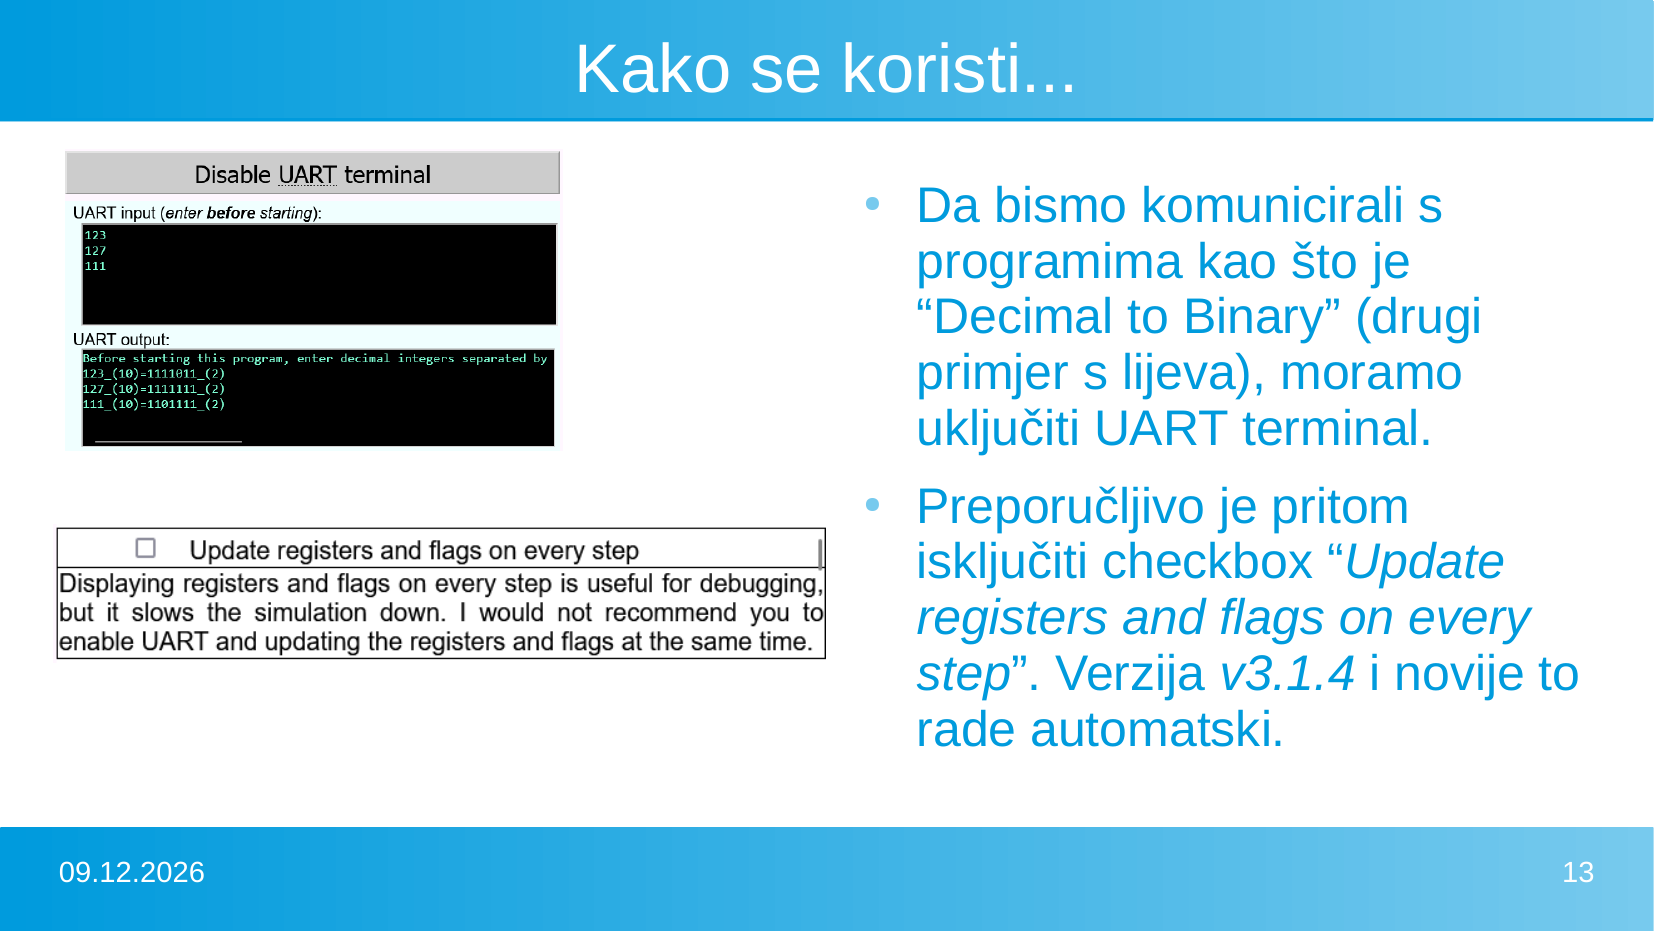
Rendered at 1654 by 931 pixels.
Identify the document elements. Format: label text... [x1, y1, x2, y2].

picture [65, 149, 563, 451]
list Da bismo komunicirali s programima kao što je “Decimal to Binary” (drugi primjer s lijeva), moramo uključiti UART terminal. Preporučljivo je pritom isključiti checkbox “Update registers and flags on every step”. Verzija v3.1.4 i novije to rade automatski. [845, 177, 1596, 768]
title Kako se koristi... [59, 29, 1595, 108]
picture [53, 524, 826, 663]
